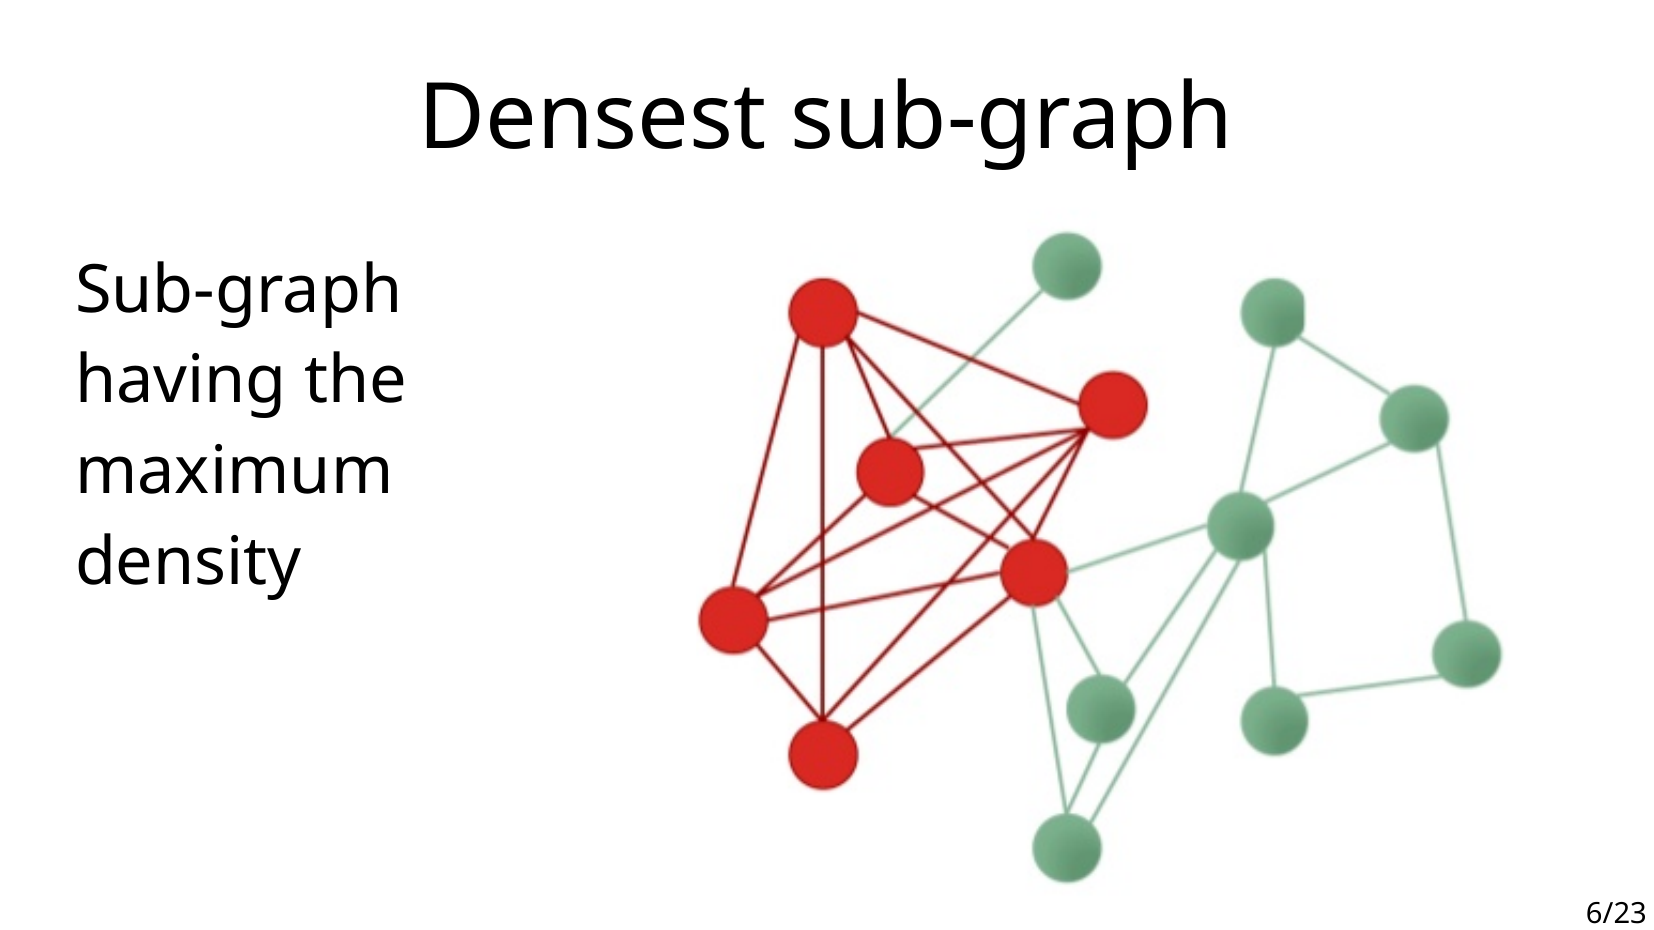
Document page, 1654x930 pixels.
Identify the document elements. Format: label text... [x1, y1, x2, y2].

title Densest sub-graph [82, 1, 1571, 225]
list Sub-graph having the maximum density [75, 240, 548, 871]
picture [696, 185, 1559, 905]
